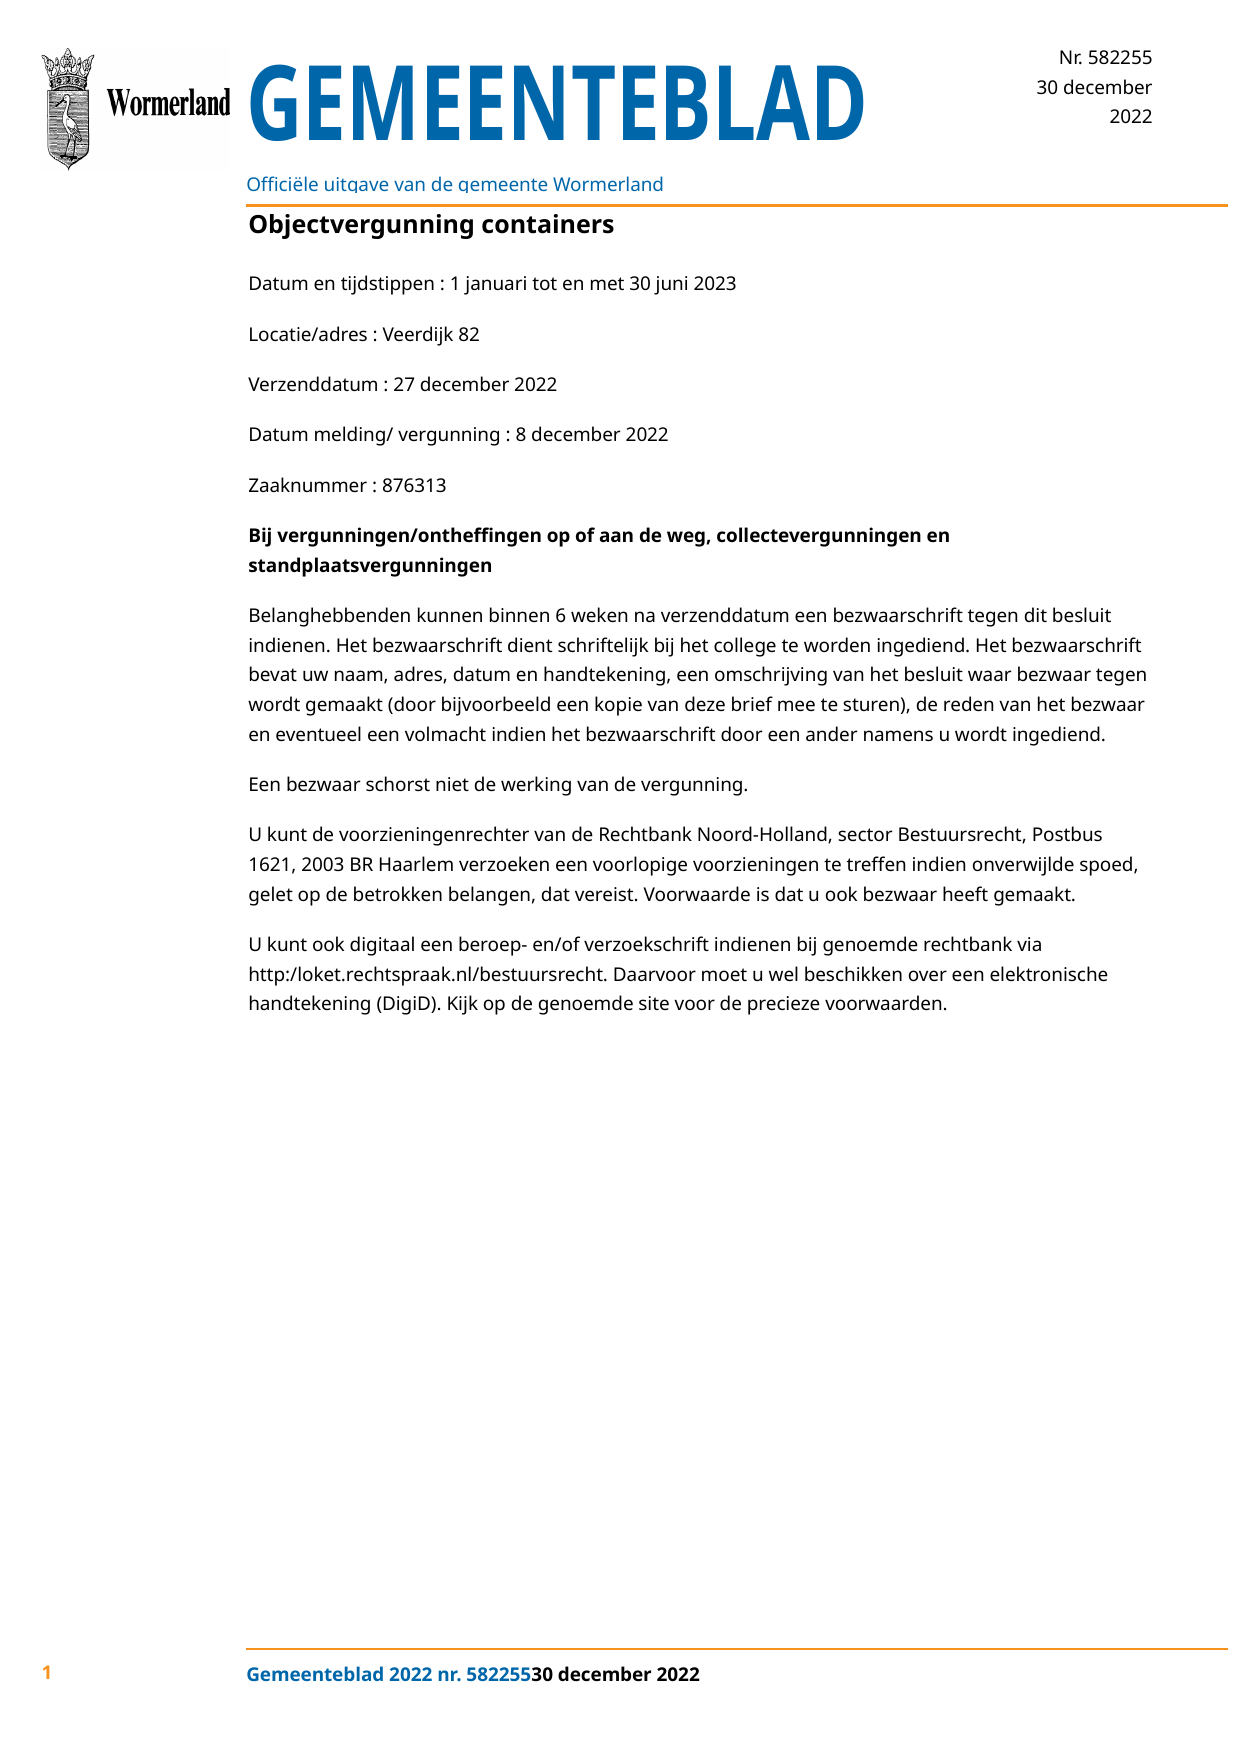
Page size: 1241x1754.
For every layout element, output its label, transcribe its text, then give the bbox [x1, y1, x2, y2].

text Locatie/adres : Veerdijk 82 [248, 321, 1152, 346]
text Objectvergunning containers [248, 207, 1152, 241]
text Datum melding/ vergunning : 8 december 2022 [248, 422, 1152, 447]
text Zaaknummer : 876313 [248, 472, 1152, 498]
text U kunt de voorzieningenrechter van de Rechtbank Noord-Holland, sector Bestuursrecht, Postbus 1621, 2003 BR Haarlem verzoeken een voorlopige voorzieningen te treffen indien onverwijlde spoed, gelet op de betrokken belangen, dat vereist. Voorwaarde is dat u ook bezwaar heeft gemaakt. [248, 822, 1152, 906]
text Bij vergunningen/ontheffingen op of aan de weg, collectevergunningen en standplaatsvergunningen [248, 522, 1152, 578]
text Een bezwaar schorst niet de werking van de vergunning. [248, 771, 1152, 797]
text Datum en tijdstippen : 1 januari tot en met 30 juni 2023 [248, 270, 1152, 296]
text Belanghebbenden kunnen binnen 6 weken na verzenddatum een bezwaarschrift tegen dit besluit indienen. Het bezwaarschrift dient schriftelijk bij het college te worden ingediend. Het bezwaarschrift bevat uw naam, adres, datum en handtekening, een omschrijving van het besluit waar bezwaar tegen wordt gemaakt (door bijvoorbeeld een kopie van deze brief mee te sturen), de reden van het bezwaar en eventueel een volmacht indien het bezwaarschrift door een ander namens u wordt ingediend. [248, 602, 1152, 746]
picture [41, 47, 231, 172]
text U kunt ook digitaal een beroep- en/of verzoekschrift indienen bij genoemde rechtbank via http:/loket.rechtspraak.nl/bestuursrecht. Daarvoor moet u wel beschikken over een elektronische handtekening (DigiD). Kijk op de genoemde site voor de precieze voorwaarden. [248, 931, 1152, 1016]
text Verzenddatum : 27 december 2022 [248, 371, 1152, 397]
